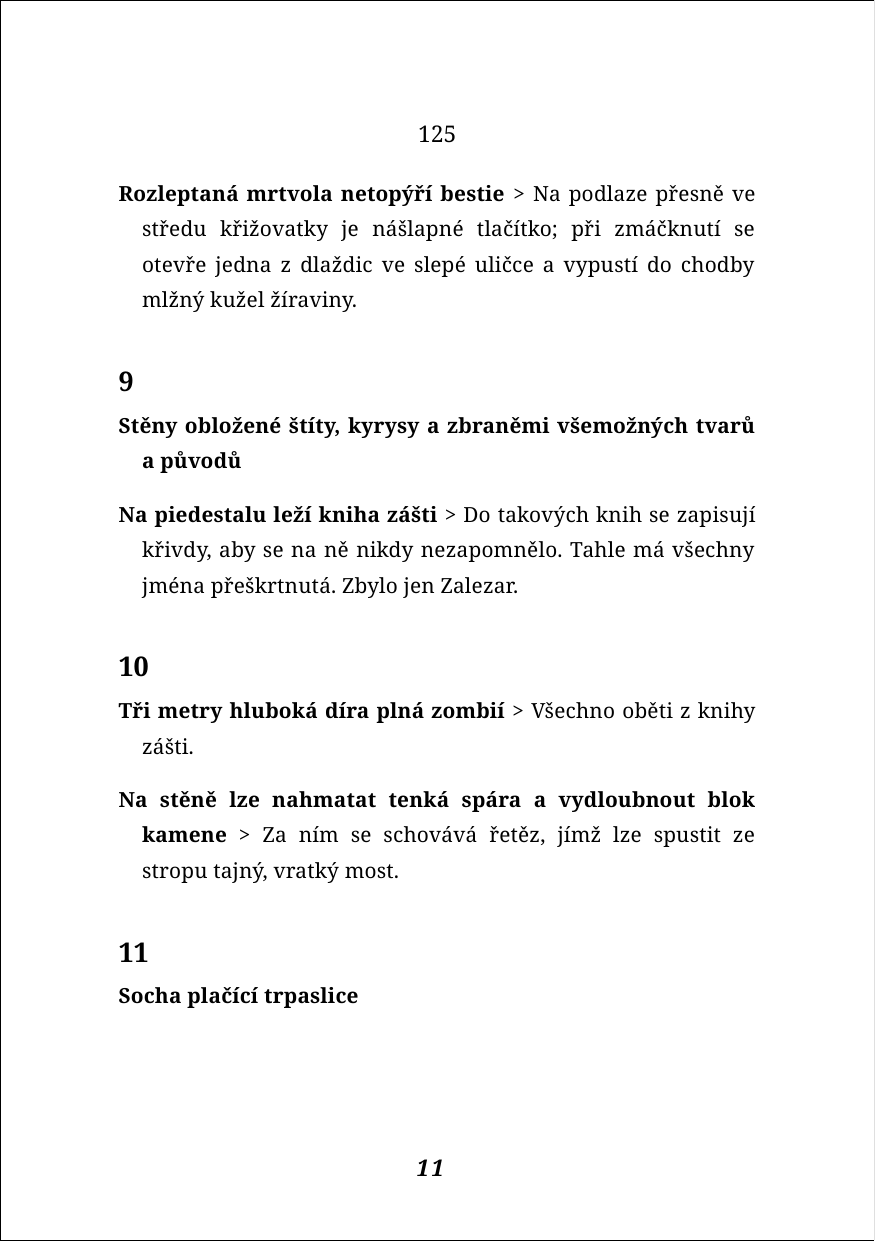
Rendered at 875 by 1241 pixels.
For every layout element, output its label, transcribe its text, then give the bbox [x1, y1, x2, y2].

text Na piedestalu leží kniha zášti > Do takových knih se zapisují křivdy, aby se na ně nikdy nezapomnělo. Tahle má všechny jména přeškrtnutá. Zbylo jen Zalezar. [118, 500, 756, 599]
text Rozleptaná mrtvola netopýří bestie > Na podlaze přesně ve středu křižovatky je nášlapné tlačítko; při zmáčknutí se otevře jedna z dlaždic ve slepé uličce a vypustí do chodby mlžný kužel žíraviny. [118, 179, 756, 314]
subtitle 11 [118, 933, 756, 970]
text Tři metry hluboká díra plná zombií > Všechno oběti z knihy zášti. [118, 696, 756, 760]
text Socha plačící trpaslice [118, 982, 756, 1010]
subtitle 10 [118, 648, 756, 684]
subtitle 9 [118, 362, 756, 399]
text Stěny obložené štíty, kyrysy a zbraněmi všemožných tvarů a původů [118, 411, 756, 475]
text Na stěně lze nahmatat tenká spára a vydloubnout blok kamene > Za ním se schovává řetěz, jímž lze spustit ze stropu tajný, vratký most. [118, 785, 756, 884]
